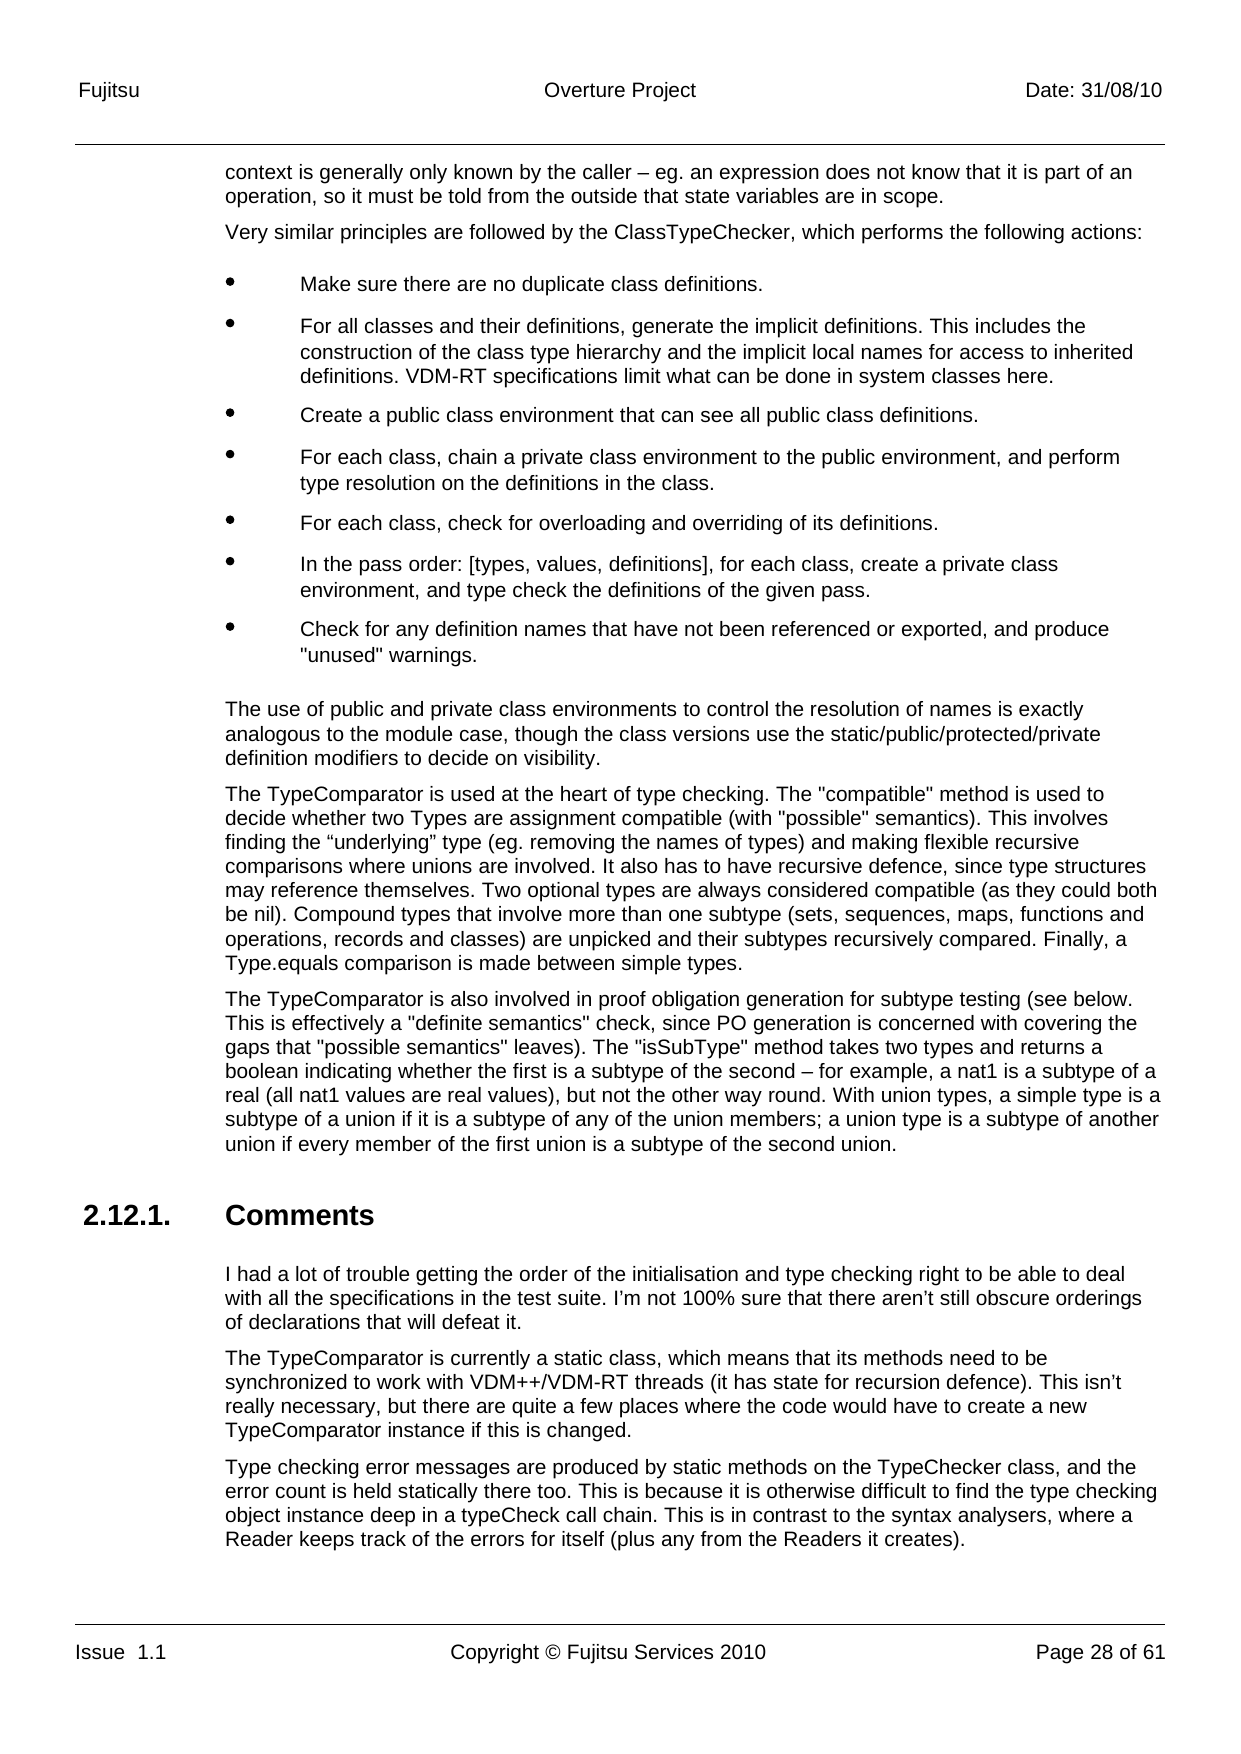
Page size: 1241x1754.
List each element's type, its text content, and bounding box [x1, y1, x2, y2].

list Create a public class environment that can see all public class definitions. [225, 403, 1165, 429]
text The TypeComparator is also involved in proof obligation generation for subtype testing (see below. This is effectively a "definite semantics" check, since PO generation is concerned with covering the gaps that "possible semantics" leaves). The "isSubType" method takes two types and returns a boolean indicating whether the first is a subtype of the second – for example, a nat1 is a subtype of a real (all nat1 values are real values), but not the other way round. With union types, a simple type is a subtype of a union if it is a subtype of any of the union members; a union type is a subtype of another union if every member of the first union is a subtype of the second union. [225, 987, 1165, 1156]
subtitle Comments [75, 1198, 1165, 1232]
list For all classes and their definitions, generate the implicit definitions. This includes the construction of the class type hierarchy and the implicit local names for access to inherited definitions. VDM-RT specifications limit what can be done in system classes here. [225, 313, 1165, 388]
text I had a lot of trouble getting the order of the initialisation and type checking right to be able to deal with all the specifications in the test suite. I’m not 100% sure that there aren’t still obscure orderings of declarations that will defeat it. [225, 1262, 1165, 1334]
list For each class, check for overloading and overriding of its definitions. [225, 510, 1165, 536]
text Very similar principles are followed by the ClassTypeChecker, which performs the following actions: [225, 220, 1165, 244]
list Make sure there are no duplicate class definitions. [225, 272, 1165, 298]
list For each class, chain a private class environment to the public environment, and perform type resolution on the definitions in the class. [225, 444, 1165, 495]
text The TypeComparator is currently a static class, which means that its methods need to be synchronized to work with VDM++/VDM-RT threads (it has state for recursion defence). This isn’t really necessary, but there are quite a few places where the code would have to create a new TypeComparator instance if this is changed. [225, 1346, 1165, 1442]
text The use of public and private class environments to control the resolution of names is exactly analogous to the module case, though the class versions use the static/public/protected/private definition modifiers to decide on visibility. [225, 697, 1165, 769]
text The TypeComparator is used at the heart of type checking. The "compatible" method is used to decide whether two Types are assignment compatible (with "possible" semantics). This involves finding the “underlying” type (eg. removing the names of types) and making flexible recursive comparisons where unions are involved. It also has to have recursive defence, since type structures may reference themselves. Two optional types are always considered compatible (as they could both be nil). Compound types that involve more than one subtype (sets, sequences, maps, functions and operations, records and classes) are unpicked and their subtypes recursively compared. Finally, a Type.equals comparison is made between simple types. [225, 782, 1165, 974]
text Type checking error messages are produced by static methods on the TypeChecker class, and the error count is held statically there too. This is because it is otherwise difficult to find the type checking object instance deep in a typeCheck call chain. This is in contrast to the syntax analysers, where a Reader keeps track of the errors for itself (plus any from the Readers it creates). [225, 1455, 1165, 1551]
list In the pass order: [types, values, definitions], for each class, create a private class environment, and type check the definitions of the given pass. [225, 551, 1165, 602]
text context is generally only known by the caller – eg. an expression does not know that it is part of an operation, so it must be told from the outside that state variables are in scope. [225, 160, 1165, 208]
list Check for any definition names that have not been referenced or exported, and produce "unused" warnings. [225, 617, 1165, 667]
